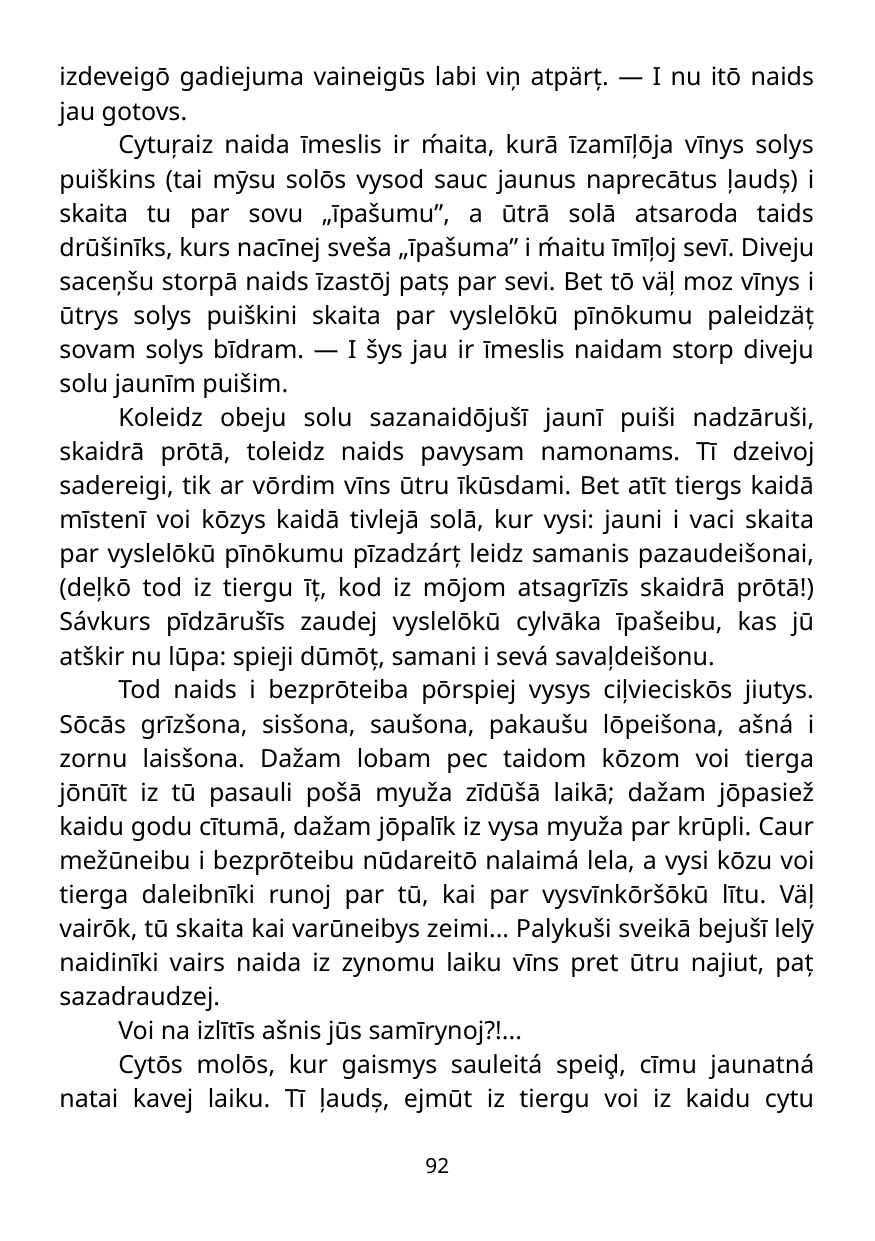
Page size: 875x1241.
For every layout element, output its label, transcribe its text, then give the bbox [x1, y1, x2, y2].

text izdeveigō gadiejuma vaineigūs labi viņ atpärț. — I nu itō naids jau gotovs. [59, 59, 815, 127]
text Cytōs molōs, kur gaismys sauleitá speiḑ, cīmu jaunatná natai kavej laiku. Tī ļaudș, ejmūt iz tiergu voi iz kaidu cytu [59, 1047, 815, 1115]
text Koleidz obeju solu sazanaidōjušī jaunī puiši nadzāruši, skaidrā prōtā, toleidz naids pavysam namonams. Tī dzeivoj sadereigi, tik ar vōrdim vīns ūtru īkūsdami. Bet atīt tiergs kaidā mīstenī voi kōzys kaidā tivlejā solā, kur vysi: jauni i vaci skaita par vyslelōkū pīnōkumu pīzadzárț leidz samanis pazaudeišonai, (deļkō tod iz tiergu īț, kod iz mōjom atsagrīzīs skaidrā prōtā!) Sávkurs pīdzārušīs zaudej vyslelōkū cylvāka īpašeibu, kas jū atškir nu lūpa: spieji dūmōț, samani i sevá savaļdeišonu. [59, 400, 815, 672]
text Tod naids i bezprōteiba pōrspiej vysys ciļvieciskōs jiutys. Sōcās grīzšona, sisšona, saušona, pakaušu lōpeišona, ašná i zornu laisšona. Dažam lobam pec taidom kōzom voi tierga jōnūīt iz tū pasauli pošā myuža zīdūšā laikā; dažam jōpasiež kaidu godu cītumā, dažam jōpalīk iz vysa myuža par krūpli. Caur mežūneibu i bezprōteibu nūdareitō nalaimá lela, a vysi kōzu voi tierga daleibnīki runoj par tū, kai par vysvīnkōršōkū lītu. Väļ vairōk, tū skaita kai varūneibys zeimi... Palykuši sveikā bejušī lelȳ naidinīki vairs naida iz zynomu laiku vīns pret ūtru najiut, paț sazadraudzej. [59, 672, 815, 1013]
text Cytuŗaiz naida īmeslis ir ḿaita, kurā īzamīļōja vīnys solys puiškins (tai mȳsu solōs vysod sauc jaunus naprecātus ļaudș) i skaita tu par sovu „īpašumu”, a ūtrā solā atsaroda taids drūšinīks, kurs nacīnej sveša „īpašuma” i ḿaitu īmīļoj sevī. Diveju saceņšu storpā naids īzastōj patș par sevi. Bet tō väļ moz vīnys i ūtrys solys puiškini skaita par vyslelōkū pīnōkumu paleidzäț sovam solys bīdram. — I šys jau ir īmeslis naidam storp diveju solu jaunīm puišim. [59, 127, 815, 400]
text Voi na izlītīs ašnis jūs samīrynoj?!... [59, 1013, 815, 1047]
